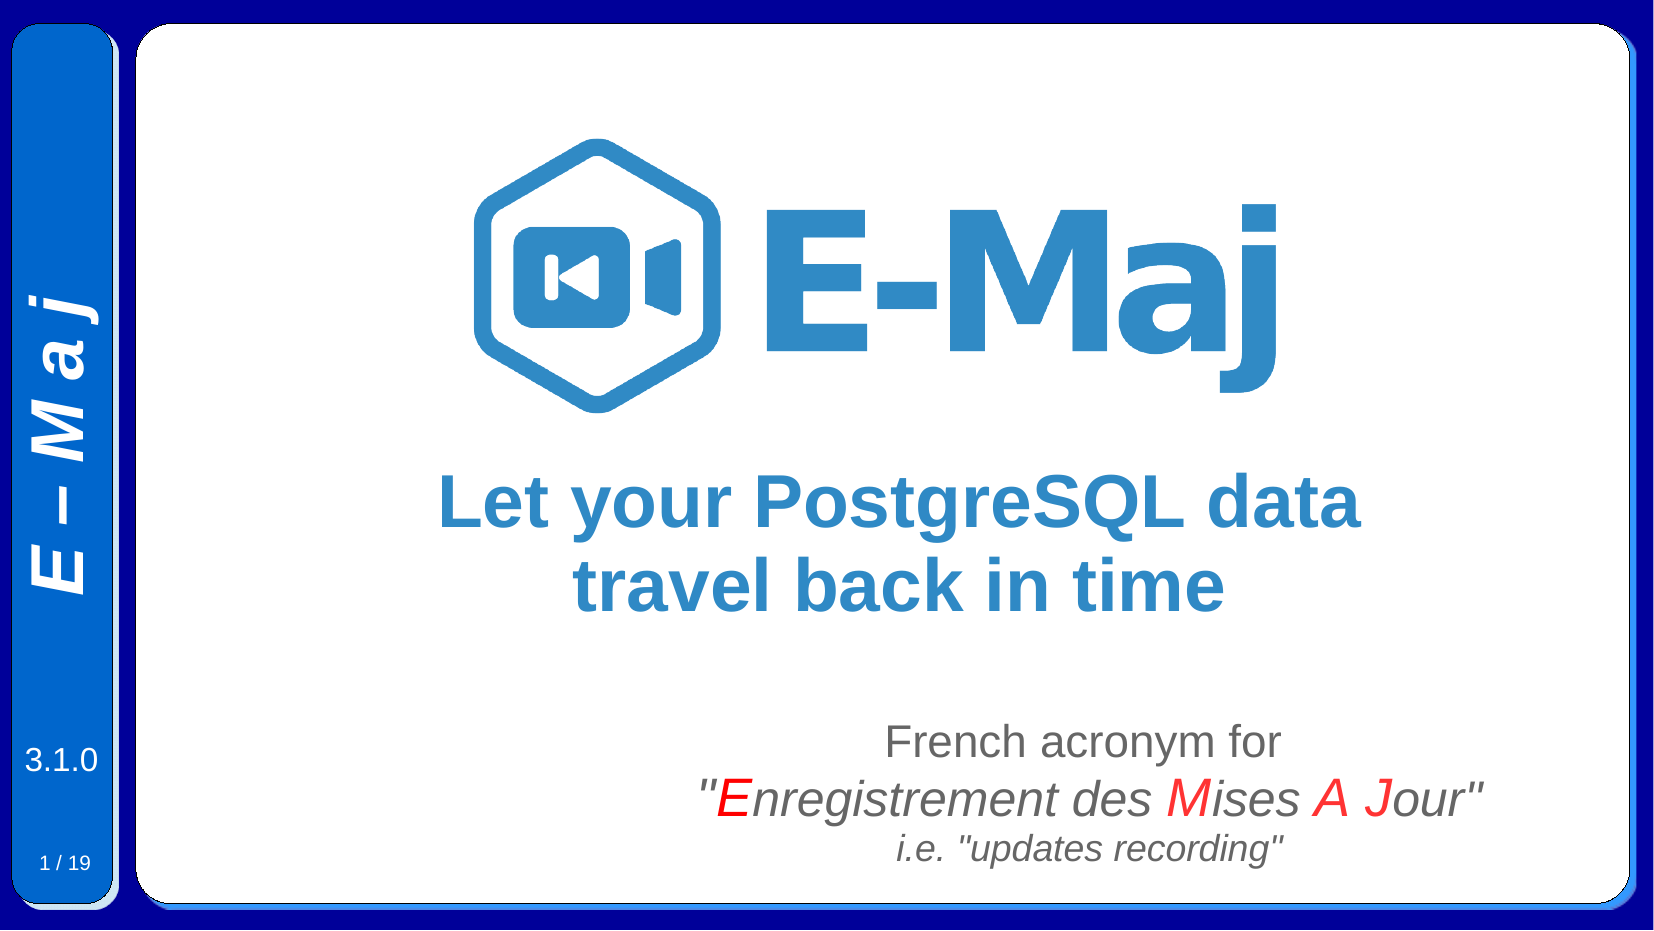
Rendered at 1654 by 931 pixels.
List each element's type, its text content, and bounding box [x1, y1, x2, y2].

text_box Let your PostgreSQL data travel back in time [194, 366, 1570, 832]
picture [472, 137, 1276, 366]
text_box French acronym for "Enregistrement des Mises A Jour" i.e. "updates recording" [602, 708, 1577, 878]
